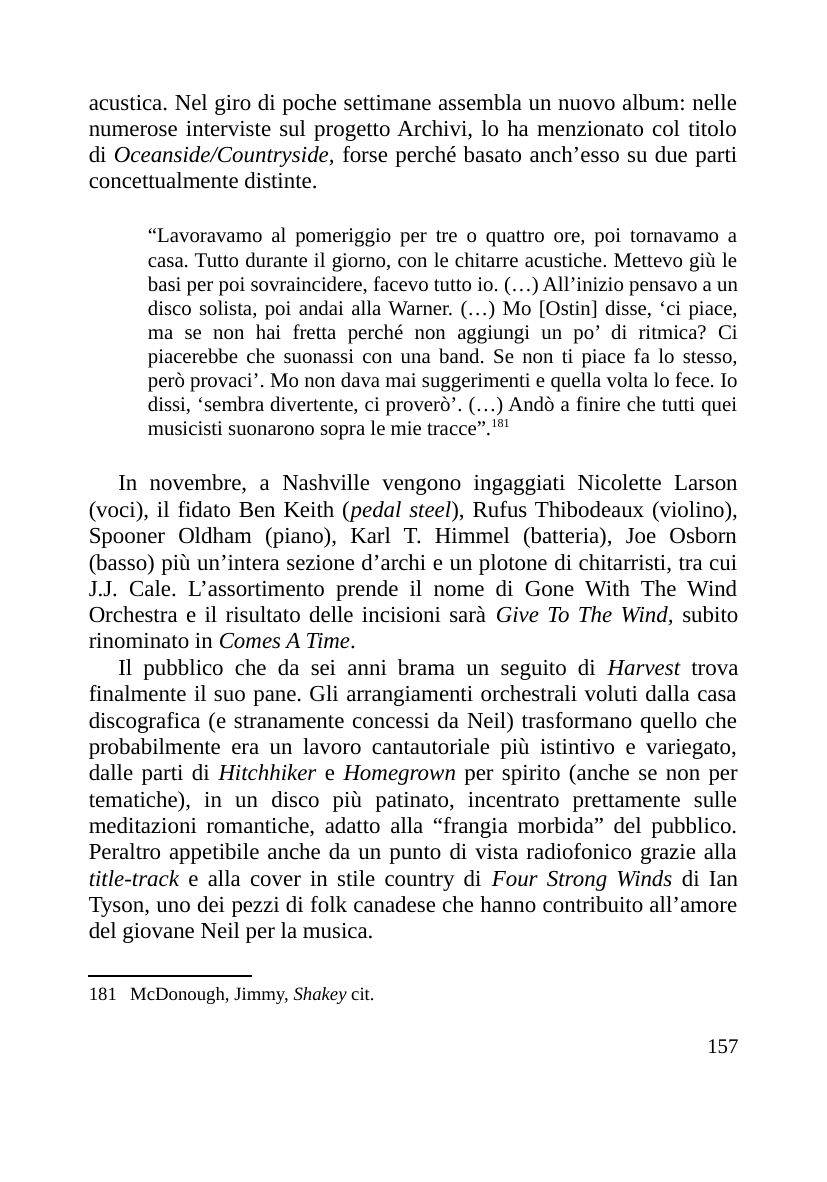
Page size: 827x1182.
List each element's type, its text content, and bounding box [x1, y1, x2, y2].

text acustica. Nel giro di poche settimane assembla un nuovo album: nelle numerose interviste sul progetto Archivi, lo ha menzionato col titolo di Oceanside/Countryside, forse perché basato anch’esso su due parti concettualmente distinte. [88, 88, 738, 194]
text McDonough, Jimmy, Shakey cit. [88, 982, 738, 1004]
text “Lavoravamo al pomeriggio per tre o quattro ore, poi tornavamo a casa. Tutto durante il giorno, con le chitarre acustiche. Mettevo giù le basi per poi sovraincidere, facevo tutto io. (…) All’inizio pensavo a un disco solista, poi andai alla Warner. (…) Mo [Ostin] disse, ‘ci piace, ma se non hai fretta perché non aggiungi un po’ di ritmica? Ci piacerebbe che suonassi con una band. Se non ti piace fa lo stesso, però provaci’. Mo non dava mai suggerimenti e quella volta lo fece. Io dissi, ‘sembra divertente, ci proverò’. (…) Andò a finire che tutti quei musicisti suonarono sopra le mie tracce”. [148, 223, 738, 440]
text Il pubblico che da sei anni brama un seguito di Harvest trova finalmente il suo pane. Gli arrangiamenti orchestrali voluti dalla casa discografica (e stranamente concessi da Neil) trasformano quello che probabilmente era un lavoro cantautoriale più istintivo e variegato, dalle parti di Hitchhiker e Homegrown per spirito (anche se non per tematiche), in un disco più patinato, incentrato prettamente sulle meditazioni romantiche, adatto alla “frangia morbida” del pubblico. Peraltro appetibile anche da un punto di vista radiofonico grazie alla title-track e alla cover in stile country di Four Strong Winds di Ian Tyson, uno dei pezzi di folk canadese che hanno contribuito all’amore del giovane Neil per la musica. [88, 654, 738, 944]
text In novembre, a Nashville vengono ingaggiati Nicolette Larson (voci), il fidato Ben Keith (pedal steel), Rufus Thibodeaux (violino), Spooner Oldham (piano), Karl T. Himmel (batteria), Joe Osborn (basso) più un’intera sezione d’archi e un plotone di chitarristi, tra cui J.J. Cale. L’assortimento prende il nome di Gone With The Wind Orchestra e il risultato delle incisioni sarà Give To The Wind, subito rinominato in Comes A Time. [88, 469, 738, 654]
